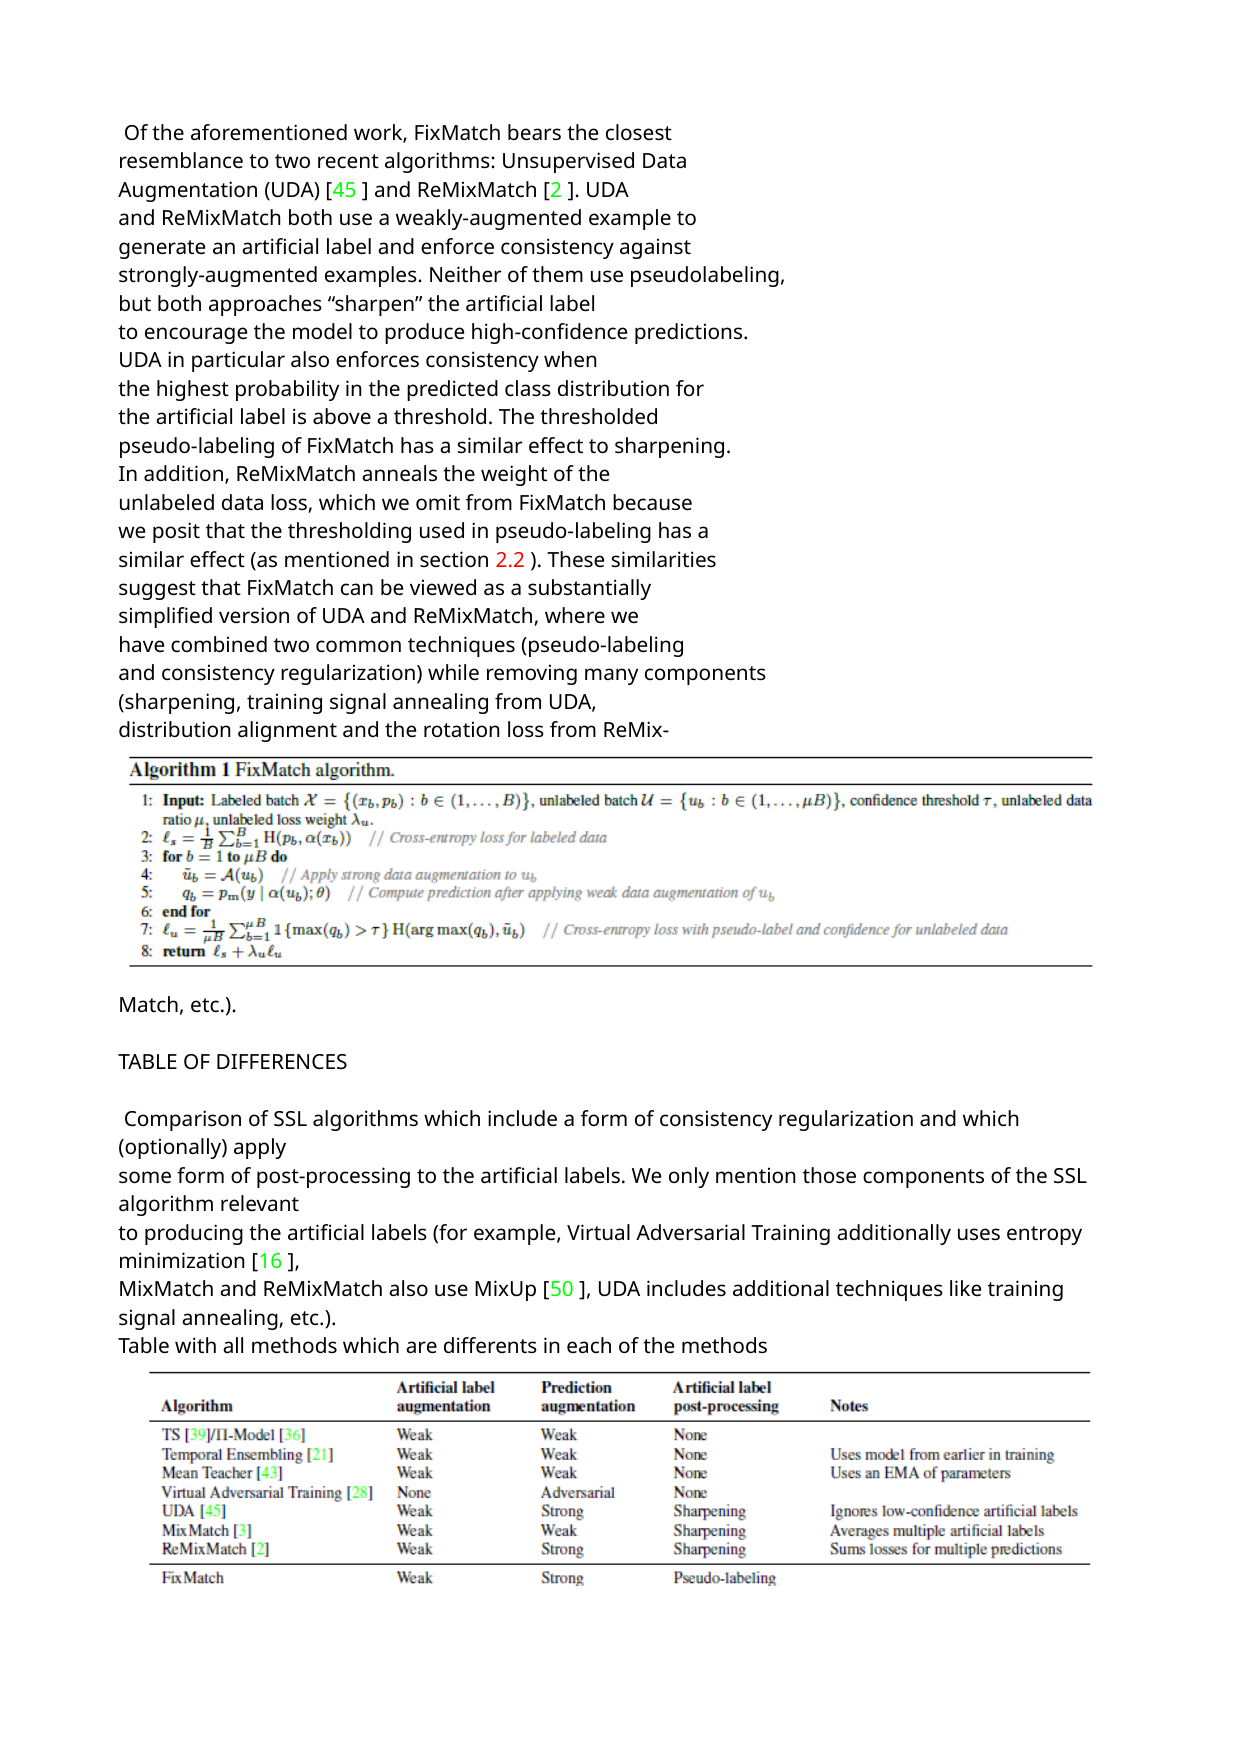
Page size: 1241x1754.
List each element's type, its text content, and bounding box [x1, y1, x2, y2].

text we posit that the thresholding used in pseudo-labeling has a [118, 516, 1122, 545]
text Of the aforementioned work, FixMatch bears the closest [118, 118, 1122, 147]
text UDA in particular also enforces consistency when [118, 346, 1122, 374]
text Comparison of SSL algorithms which include a form of consistency regularization and which (optionally) apply [118, 1104, 1122, 1161]
text and consistency regularization) while removing many components [118, 658, 1122, 687]
text unlabeled data loss, which we omit from FixMatch because [118, 488, 1122, 516]
text similar effect (as mentioned in section 2.2 ). These similarities [118, 545, 1122, 573]
text have combined two common techniques (pseudo-labeling [118, 630, 1122, 658]
text pseudo-labeling of FixMatch has a similar effect to sharpening. [118, 431, 1122, 459]
text the highest probability in the predicted class distribution for [118, 374, 1122, 402]
text Table with all methods which are differents in each of the methods [118, 1331, 1122, 1360]
text strongly-augmented examples. Neither of them use pseudolabeling, [118, 260, 1122, 289]
text and ReMixMatch both use a weakly-augmented example to [118, 203, 1122, 232]
text some form of post-processing to the artificial labels. We only mention those components of the SSL algorithm relevant [118, 1161, 1122, 1218]
text (sharpening, training signal annealing from UDA, [118, 687, 1122, 715]
text distribution alignment and the rotation loss from ReMix- [118, 715, 1122, 743]
text to encourage the model to produce high-confidence predictions. [118, 317, 1122, 346]
text simplified version of UDA and ReMixMatch, where we [118, 602, 1122, 630]
text Augmentation (UDA) [45 ] and ReMixMatch [2 ]. UDA [118, 175, 1122, 203]
text In addition, ReMixMatch anneals the weight of the [118, 459, 1122, 488]
text the artificial label is above a threshold. The thresholded [118, 402, 1122, 431]
text suggest that FixMatch can be viewed as a substantially [118, 573, 1122, 602]
text MixMatch and ReMixMatch also use MixUp [50 ], UDA includes additional techniques like training signal annealing, etc.). [118, 1274, 1122, 1331]
text resemblance to two recent algorithms: Unsupervised Data [118, 147, 1122, 175]
picture [118, 743, 1123, 991]
text to producing the artificial labels (for example, Virtual Adversarial Training additionally uses entropy minimization [16 ], [118, 1218, 1122, 1274]
text but both approaches “sharpen” the artificial label [118, 289, 1122, 317]
picture [118, 1360, 1123, 1586]
text TABLE OF DIFFERENCES [118, 1047, 1122, 1076]
text Match, etc.). [118, 991, 1122, 1019]
text generate an artificial label and enforce consistency against [118, 232, 1122, 260]
